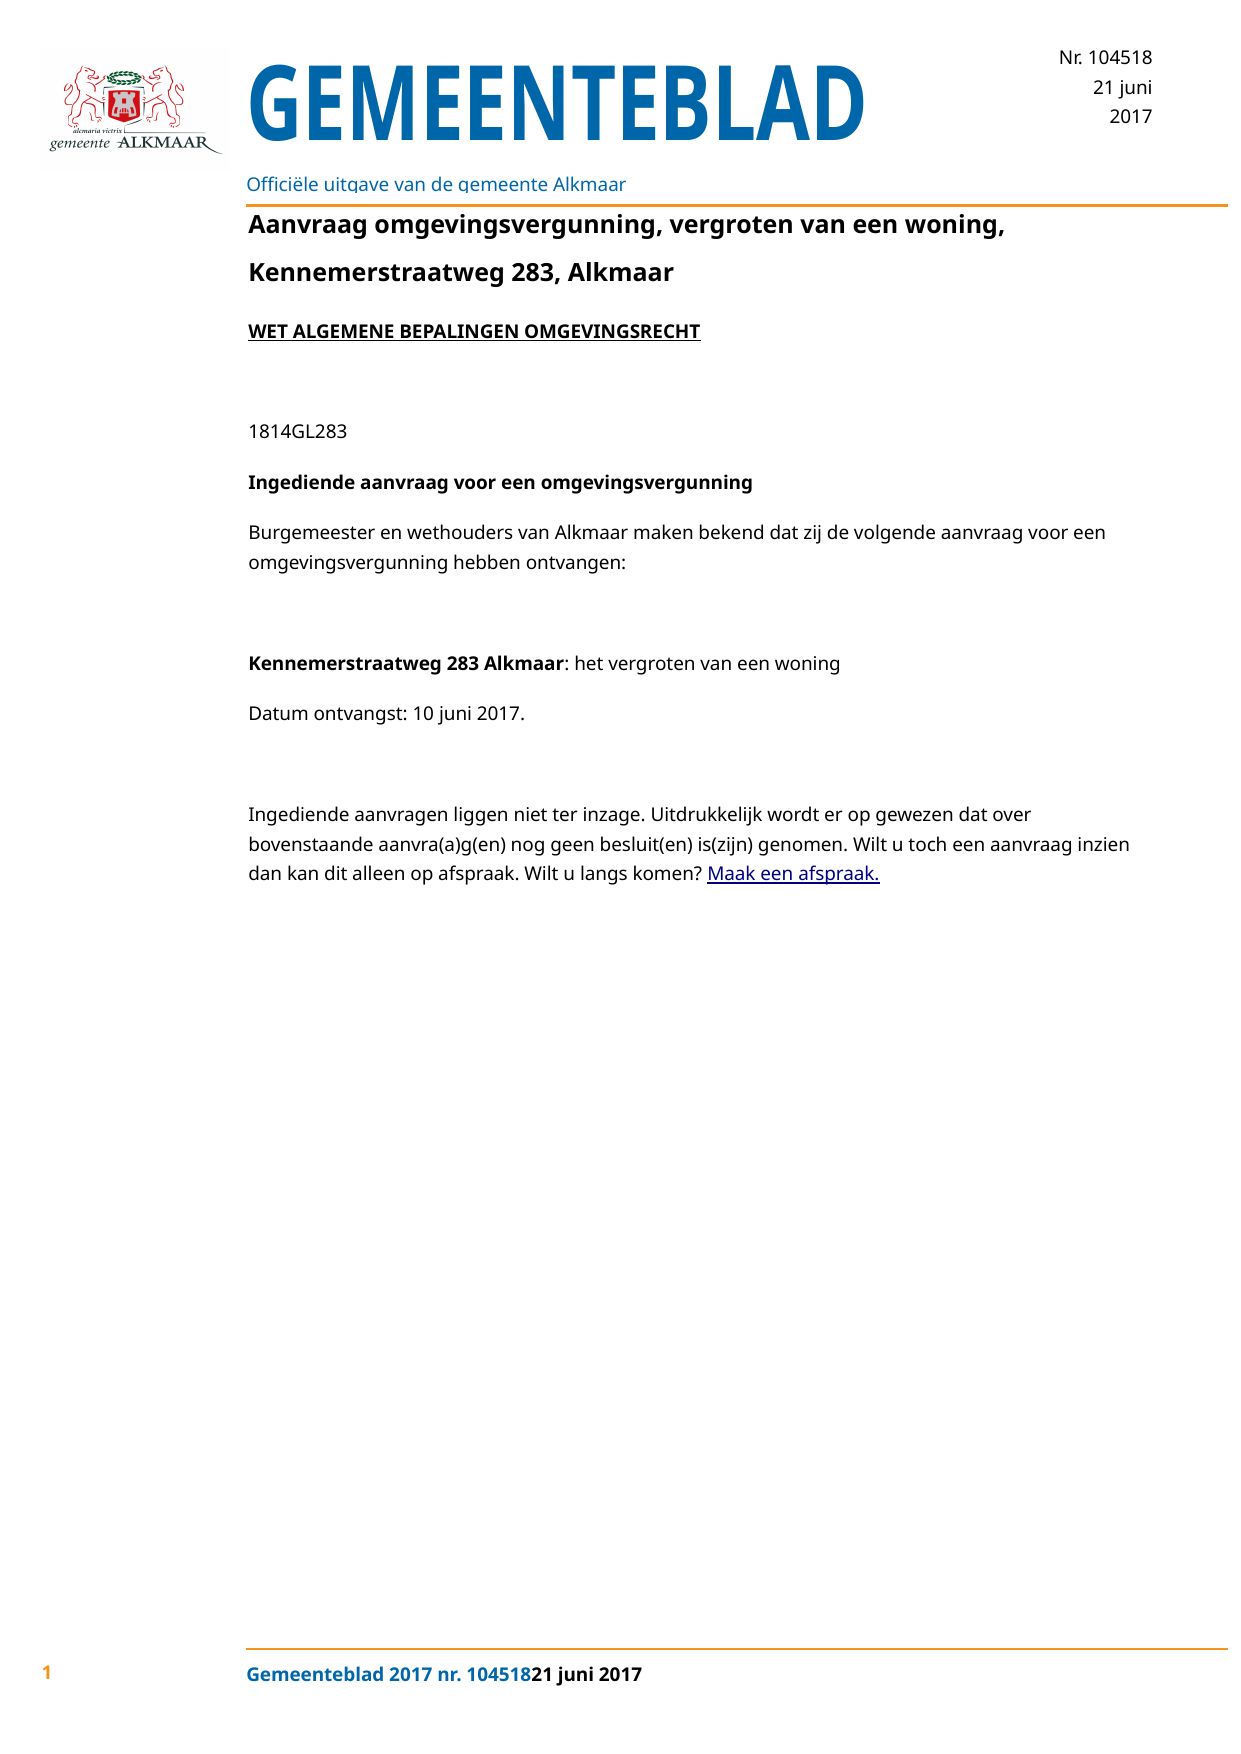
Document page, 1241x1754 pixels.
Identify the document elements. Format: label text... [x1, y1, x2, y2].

text Ingediende aanvragen liggen niet ter inzage. Uitdrukkelijk wordt er op gewezen dat over bovenstaande aanvra(a)g(en) nog geen besluit(en) is(zijn) genomen. Wilt u toch een aanvraag inzien dan kan dit alleen op afspraak. Wilt u langs komen? Maak een afspraak. [248, 801, 1152, 886]
picture [41, 47, 231, 172]
text Burgemeester en wethouders van Alkmaar maken bekend dat zij de volgende aanvraag voor een omgevingsvergunning hebben ontvangen: [248, 519, 1152, 575]
text Kennemerstraatweg 283 Alkmaar: het vergroten van een woning [248, 650, 1152, 676]
text 1814GL283 [248, 419, 1152, 444]
text Aanvraag omgevingsvergunning, vergroten van een woning, Kennemerstraatweg 283, Alkmaar [248, 207, 1152, 288]
text Ingediende aanvraag voor een omgevingsvergunning [248, 469, 1152, 495]
text Datum ontvangst: 10 juni 2017. [248, 700, 1152, 726]
text WET ALGEMENE BEPALINGEN OMGEVINGSRECHT [248, 318, 1152, 344]
